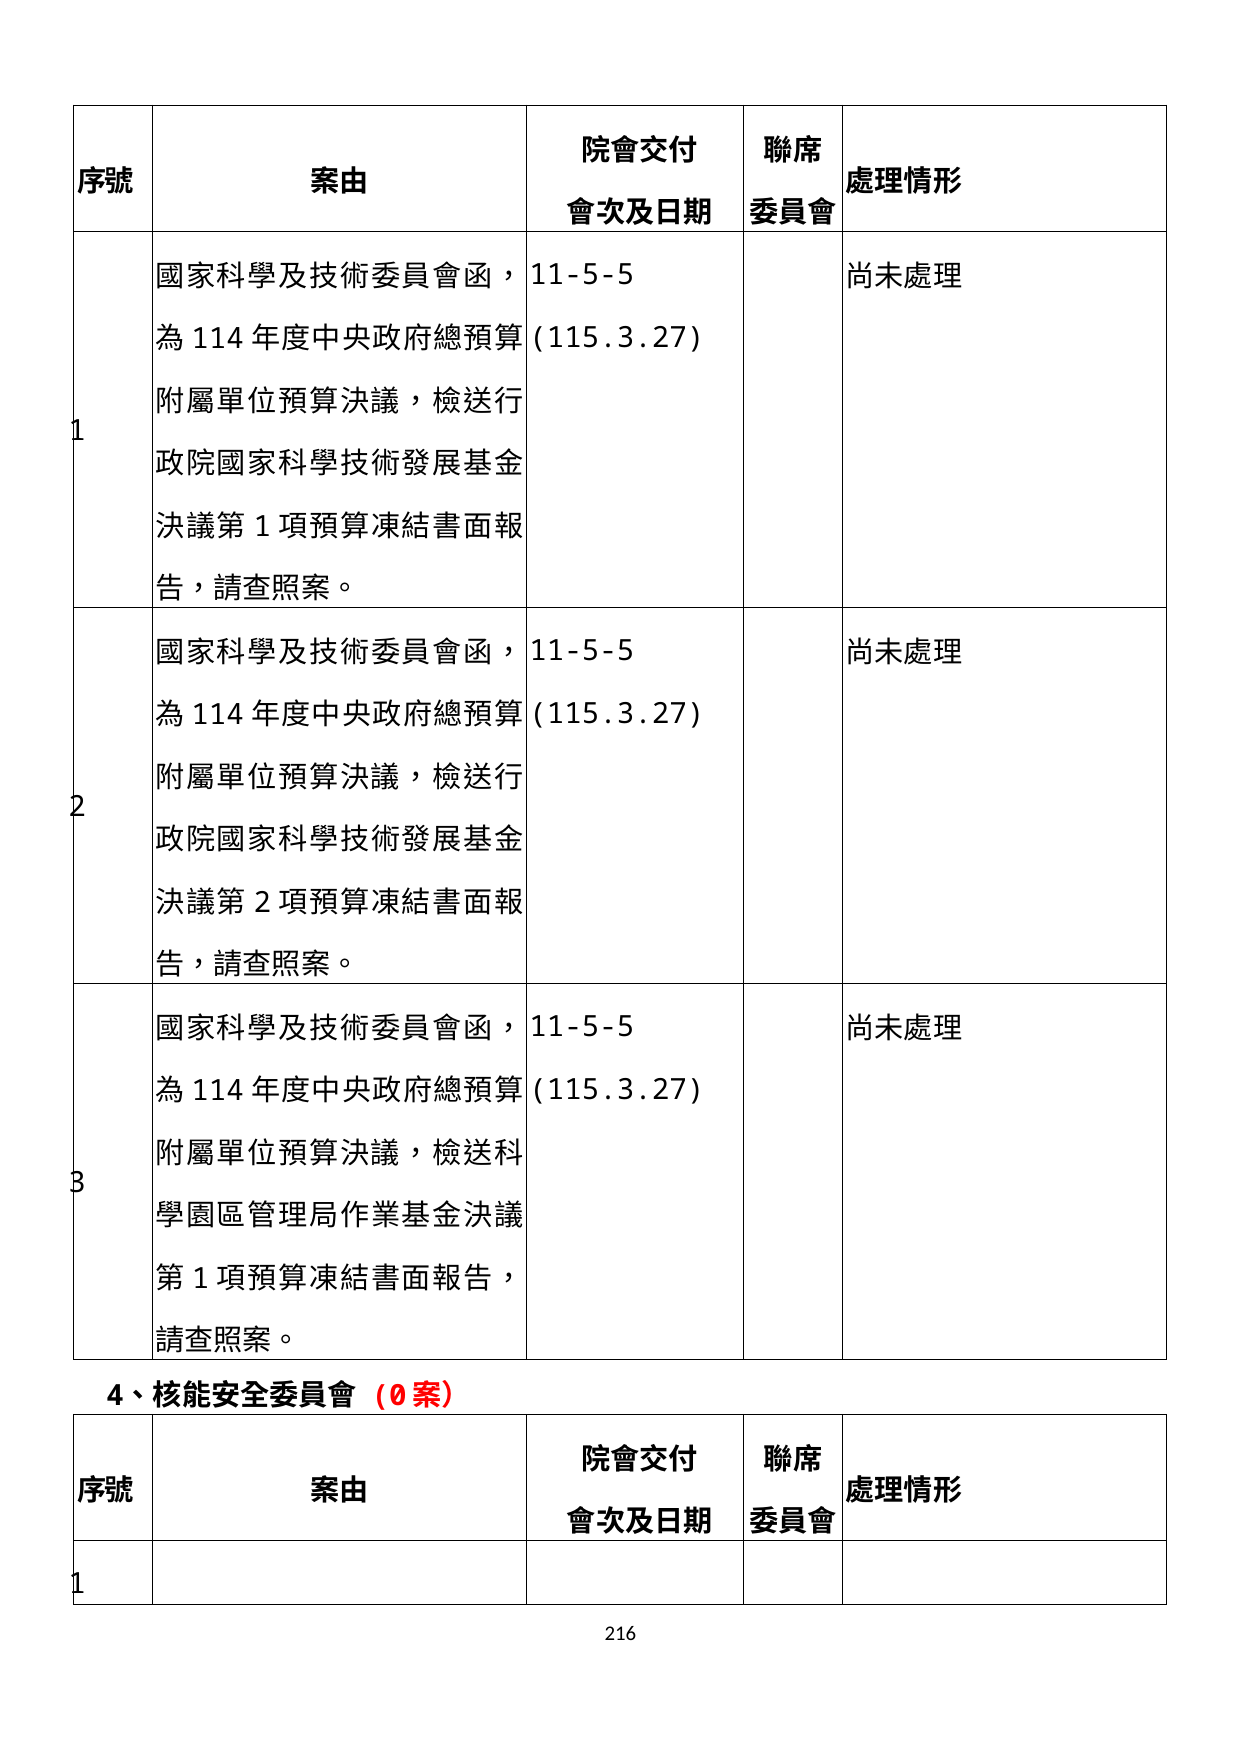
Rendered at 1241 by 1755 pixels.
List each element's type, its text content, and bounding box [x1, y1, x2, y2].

table_cell [744, 232, 842, 607]
table_cell [74, 608, 152, 983]
table_header 處理情形 [843, 106, 1166, 231]
table_cell [744, 1541, 842, 1603]
table_cell 尚未處理 [843, 984, 1166, 1359]
table_cell 國家科學及技術委員會函，為114年度中央政府總預算附屬單位預算決議，檢送行政院國家科學技術發展基金決議第2項預算凍結書面報告，請查照案。 [153, 608, 526, 983]
table_cell [744, 984, 842, 1359]
table_cell [74, 1541, 152, 1603]
table_header 序號 [74, 1415, 152, 1540]
table_cell 11-5-5 (115.3.27) [527, 232, 743, 607]
table_cell 11-5-5 (115.3.27) [527, 608, 743, 983]
table_cell [74, 1173, 80, 1180]
table_cell [843, 1541, 1166, 1603]
table_cell 國家科學及技術委員會函，為114年度中央政府總預算附屬單位預算決議，檢送行政院國家科學技術發展基金決議第1項預算凍結書面報告，請查照案。 [153, 232, 526, 607]
table_header 案由 [153, 1415, 526, 1540]
table_header 聯席 委員會 [744, 1415, 842, 1540]
table_cell [527, 1541, 743, 1603]
table_header 院會交付 會次及日期 [527, 1415, 743, 1540]
text 4、核能安全委員會 (0案） [74, 1372, 1166, 1414]
table_cell [744, 608, 842, 983]
table_header 院會交付 會次及日期 [527, 106, 743, 231]
table_cell [153, 1541, 526, 1603]
table_cell [74, 797, 80, 809]
table_header 序號 [74, 106, 152, 231]
table_cell [74, 984, 152, 1359]
table_cell 11-5-5 (115.3.27) [527, 984, 743, 1359]
table_header 聯席 委員會 [744, 106, 842, 231]
table_cell [74, 232, 152, 607]
table_cell 尚未處理 [843, 608, 1166, 983]
table_cell 國家科學及技術委員會函，為114年度中央政府總預算附屬單位預算決議，檢送科學園區管理局作業基金決議第1項預算凍結書面報告，請查照案。 [153, 984, 526, 1359]
table_cell [74, 1182, 81, 1190]
table_header 處理情形 [843, 1415, 1166, 1540]
table_header 案由 [153, 106, 526, 231]
table_cell 尚未處理 [843, 232, 1166, 607]
